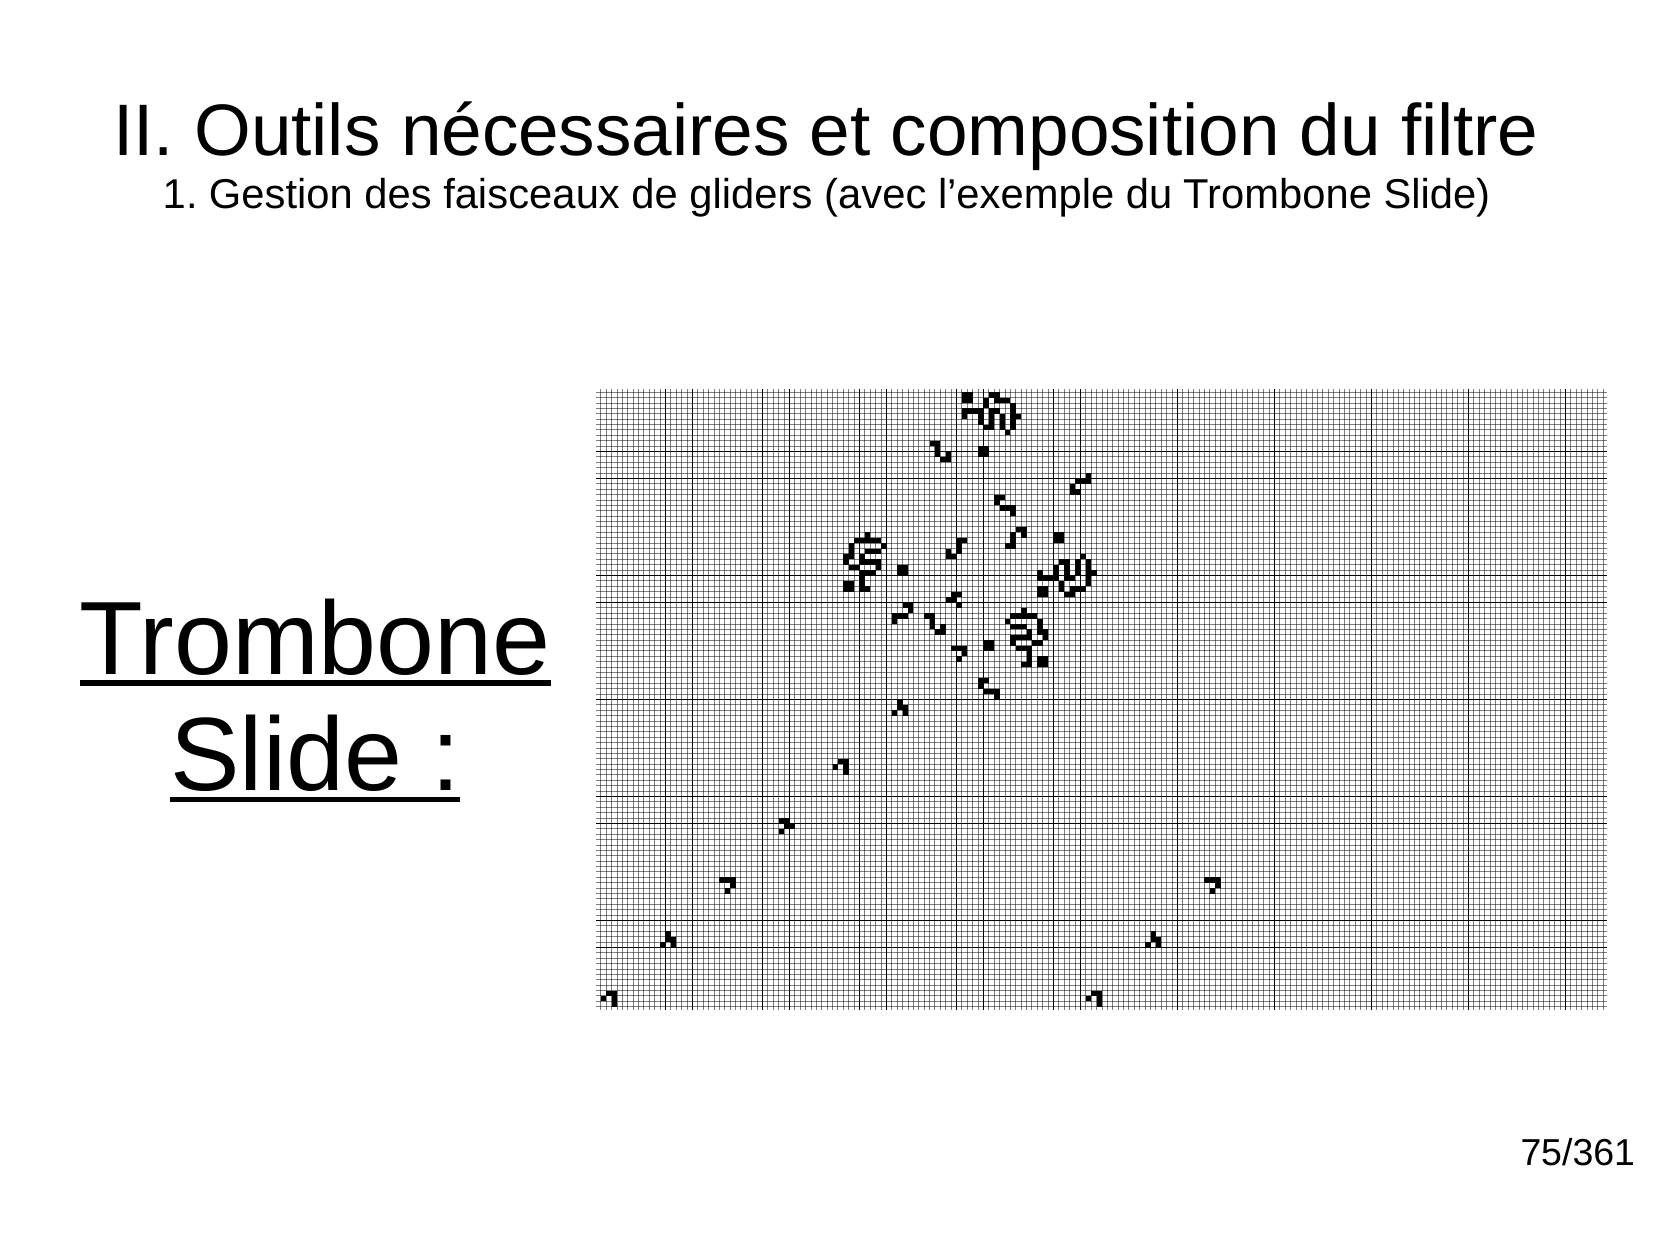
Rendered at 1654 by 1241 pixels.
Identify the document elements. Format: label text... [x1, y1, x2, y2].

title II. Outils nécessaires et composition du filtre 1. Gestion des faisceaux de gliders (avec l’exemple du Trombone Slide) [82, 49, 1571, 257]
text_box <number>/361 [1505, 1124, 1654, 1182]
picture [596, 389, 1607, 1010]
text_box Trombone Slide : [65, 572, 566, 821]
